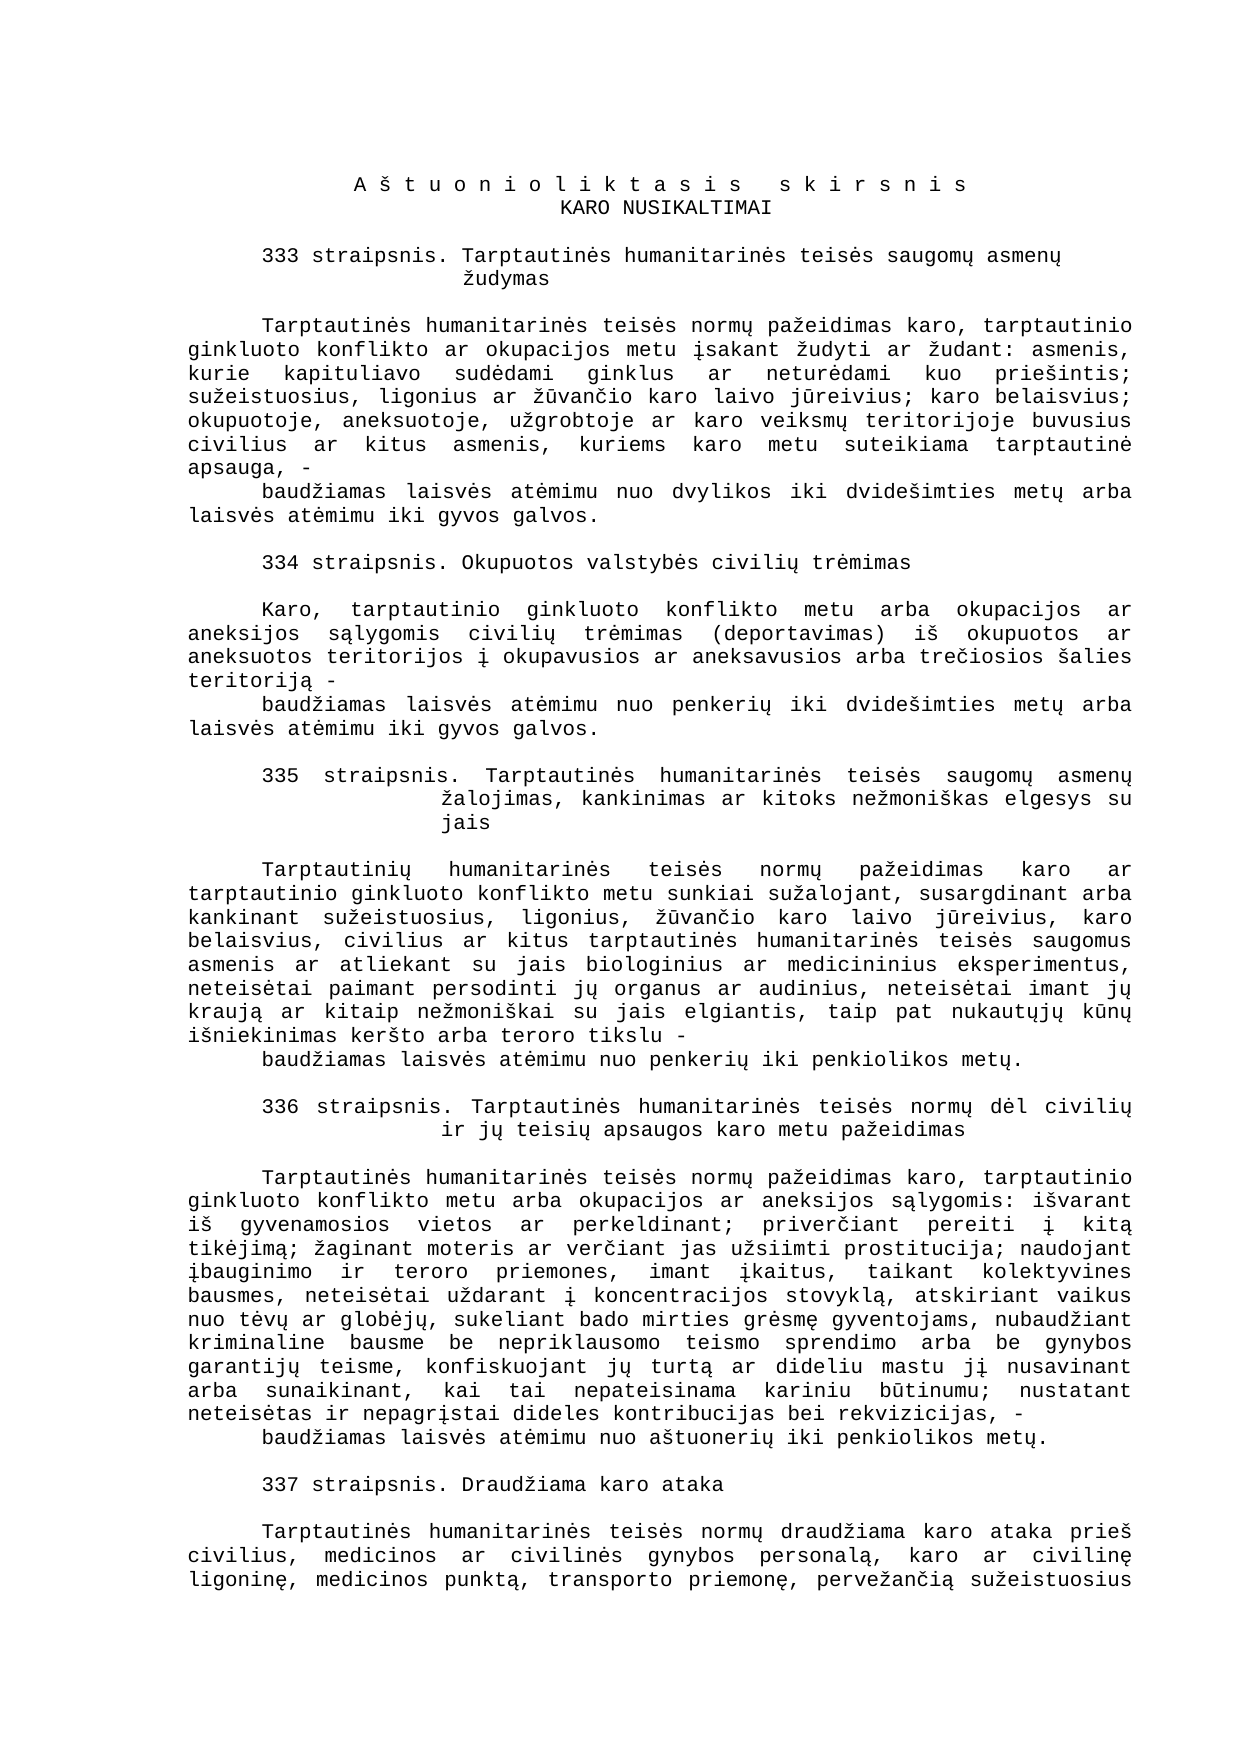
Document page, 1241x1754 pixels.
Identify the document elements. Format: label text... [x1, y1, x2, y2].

text Tarptautinės humanitarinės teisės normų draudžiama karo ataka prieš civilius, medicinos ar civilinės gynybos personalą, karo ar civilinę ligoninę, medicinos punktą, transporto priemonę, pervežančią sužeistuosius [187, 1521, 1132, 1592]
text baudžiamas laisvės atėmimu nuo aštuonerių iki penkiolikos metų. [187, 1427, 1132, 1451]
text Karo, tarptautinio ginkluoto konflikto metu arba okupacijos ar aneksijos sąlygomis civilių trėmimas (deportavimas) iš okupuotos ar aneksuotos teritorijos į okupavusios ar aneksavusios arba trečiosios šalies teritoriją - [187, 599, 1132, 694]
text žudymas [187, 268, 1132, 292]
text Tarptautinių humanitarinės teisės normų pažeidimas karo ar tarptautinio ginkluoto konflikto metu sunkiai sužalojant, susargdinant arba kankinant sužeistuosius, ligonius, žūvančio karo laivo jūreivius, karo belaisvius, civilius ar kitus tarptautinės humanitarinės teisės saugomus asmenis ar atliekant su jais biologinius ar medicininius eksperimentus, neteisėtai paimant persodinti jų organus ar audinius, neteisėtai imant jų kraują ar kitaip nežmoniškai su jais elgiantis, taip pat nukautųjų kūnų išniekinimas keršto arba teroro tikslu - [187, 859, 1132, 1048]
text Karo nusikaltimai [187, 197, 1132, 221]
text 335 straipsnis. Tarptautinės humanitarinės teisės saugomų asmenų žalojimas, kankinimas ar kitoks nežmoniškas elgesys su jais [261, 765, 1132, 836]
text A š t u o n i o l i k t a s i s s k i r s n i s [187, 174, 1132, 197]
text baudžiamas laisvės atėmimu nuo penkerių iki penkiolikos metų. [187, 1048, 1132, 1072]
text Tarptautinės humanitarinės teisės normų pažeidimas karo, tarptautinio ginkluoto konflikto metu arba okupacijos ar aneksijos sąlygomis: išvarant iš gyvenamosios vietos ar perkeldinant; priverčiant pereiti į kitą tikėjimą; žaginant moteris ar verčiant jas užsiimti prostitucija; naudojant įbauginimo ir teroro priemones, imant įkaitus, taikant kolektyvines bausmes, neteisėtai uždarant į koncentracijos stovyklą, atskiriant vaikus nuo tėvų ar globėjų, sukeliant bado mirties grėsmę gyventojams, nubaudžiant kriminaline bausme be nepriklausomo teismo sprendimo arba be gynybos garantijų teisme, konfiskuojant jų turtą ar dideliu mastu jį nusavinant arba sunaikinant, kai tai nepateisinama kariniu būtinumu; nustatant neteisėtas ir nepagrįstai dideles kontribucijas bei rekvizicijas, - [187, 1167, 1132, 1427]
text Tarptautinės humanitarinės teisės normų pažeidimas karo, tarptautinio ginkluoto konflikto ar okupacijos metu įsakant žudyti ar žudant: asmenis, kurie kapituliavo sudėdami ginklus ar neturėdami kuo priešintis; sužeistuosius, ligonius ar žūvančio karo laivo jūreivius; karo belaisvius; okupuotoje, aneksuotoje, užgrobtoje ar karo veiksmų teritorijoje buvusius civilius ar kitus asmenis, kuriems karo metu suteikiama tarptautinė apsauga, - [187, 316, 1132, 481]
text baudžiamas laisvės atėmimu nuo dvylikos iki dvidešimties metų arba laisvės atėmimu iki gyvos galvos. [187, 481, 1132, 528]
text 336 straipsnis. Tarptautinės humanitarinės teisės normų dėl civilių ir jų teisių apsaugos karo metu pažeidimas [261, 1096, 1132, 1143]
text baudžiamas laisvės atėmimu nuo penkerių iki dvidešimties metų arba laisvės atėmimu iki gyvos galvos. [187, 694, 1132, 741]
text 334 straipsnis. Okupuotos valstybės civilių trėmimas [187, 552, 1132, 576]
text 337 straipsnis. Draudžiama karo ataka [187, 1474, 1132, 1498]
text 333 straipsnis. Tarptautinės humanitarinės teisės saugomų asmenų [187, 244, 1132, 268]
